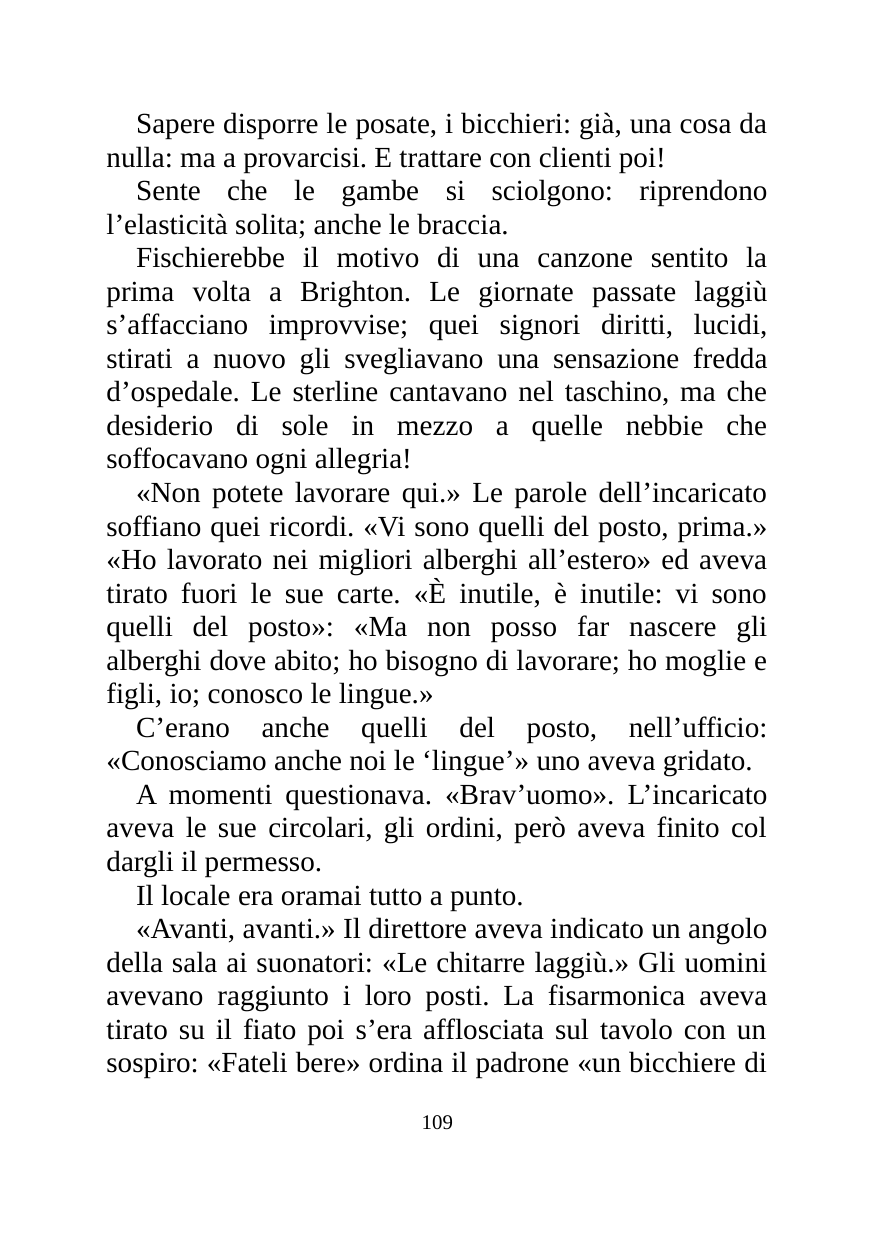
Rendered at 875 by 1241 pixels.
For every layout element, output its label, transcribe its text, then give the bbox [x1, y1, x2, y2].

text Fischierebbe il motivo di una canzone sentito la prima volta a Brighton. Le giornate passate laggiù s’affacciano improvvise; quei signori diritti, lucidi, stirati a nuovo gli svegliavano una sensazione fredda d’ospedale. Le sterline cantavano nel taschino, ma che desiderio di sole in mezzo a quelle nebbie che soffocavano ogni allegria! [106, 240, 768, 475]
text Il locale era oramai tutto a punto. [106, 878, 768, 911]
text A momenti questionava. «Brav’uomo». L’incaricato aveva le sue circolari, gli ordini, però aveva finito col dargli il permesso. [106, 777, 768, 878]
text Sapere disporre le posate, i bicchieri: già, una cosa da nulla: ma a provarcisi. E trattare con clienti poi! [106, 106, 768, 173]
text Sente che le gambe si sciolgono: riprendono l’elasticità solita; anche le braccia. [106, 173, 768, 240]
text «Non potete lavorare qui.» Le parole dell’incaricato soffiano quei ricordi. «Vi sono quelli del posto, prima.» «Ho lavorato nei migliori alberghi all’estero» ed aveva tirato fuori le sue carte. «È inutile, è inutile: vi sono quelli del posto»: «Ma non posso far nascere gli alberghi dove abito; ho bisogno di lavorare; ho moglie e figli, io; conosco le lingue.» [106, 475, 768, 710]
text «Avanti, avanti.» Il direttore aveva indicato un angolo della sala ai suonatori: «Le chitarre laggiù.» Gli uomini avevano raggiunto i loro posti. La fisarmonica aveva tirato su il fiato poi s’era afflosciata sul tavolo con un sospiro: «Fateli bere» ordina il padrone «un bicchiere di [106, 911, 768, 1079]
text C’erano anche quelli del posto, nell’ufficio: «Conosciamo anche noi le ‘lingue’» uno aveva gridato. [106, 710, 768, 777]
